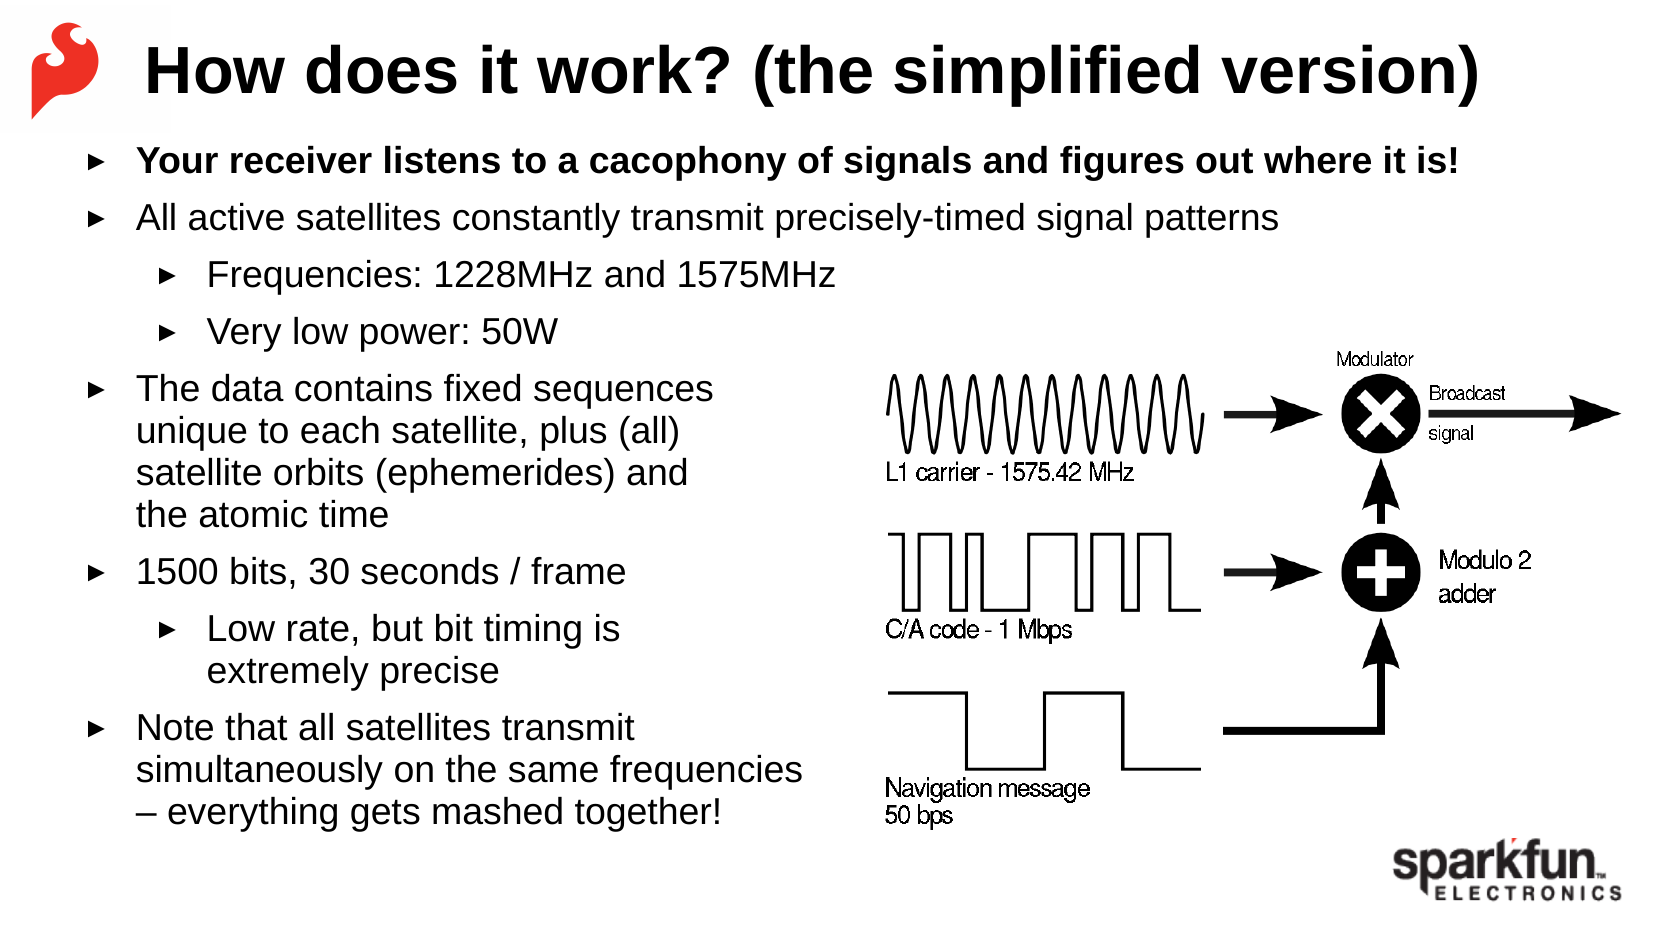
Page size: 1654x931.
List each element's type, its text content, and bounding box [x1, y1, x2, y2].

picture [874, 342, 1651, 926]
title How does it work? (the simplified version) [144, 33, 1509, 109]
list Your receiver listens to a cacophony of signals and figures out where it is! All active satellites constantly transmit precisely-timed signal patterns Frequencies: 1228MHz and 1575MHz Very low power: 50W The data contains fixed sequences unique to each satellite, plus (all) satellite orbits (ephemerides) and the atomic time 1500 bits, 30 seconds / frame Low rate, but bit timing is extremely precise Note that all satellites transmit simultaneously on the same frequencies – everything gets mashed together! [64, 139, 1571, 885]
picture [0, 5, 171, 133]
